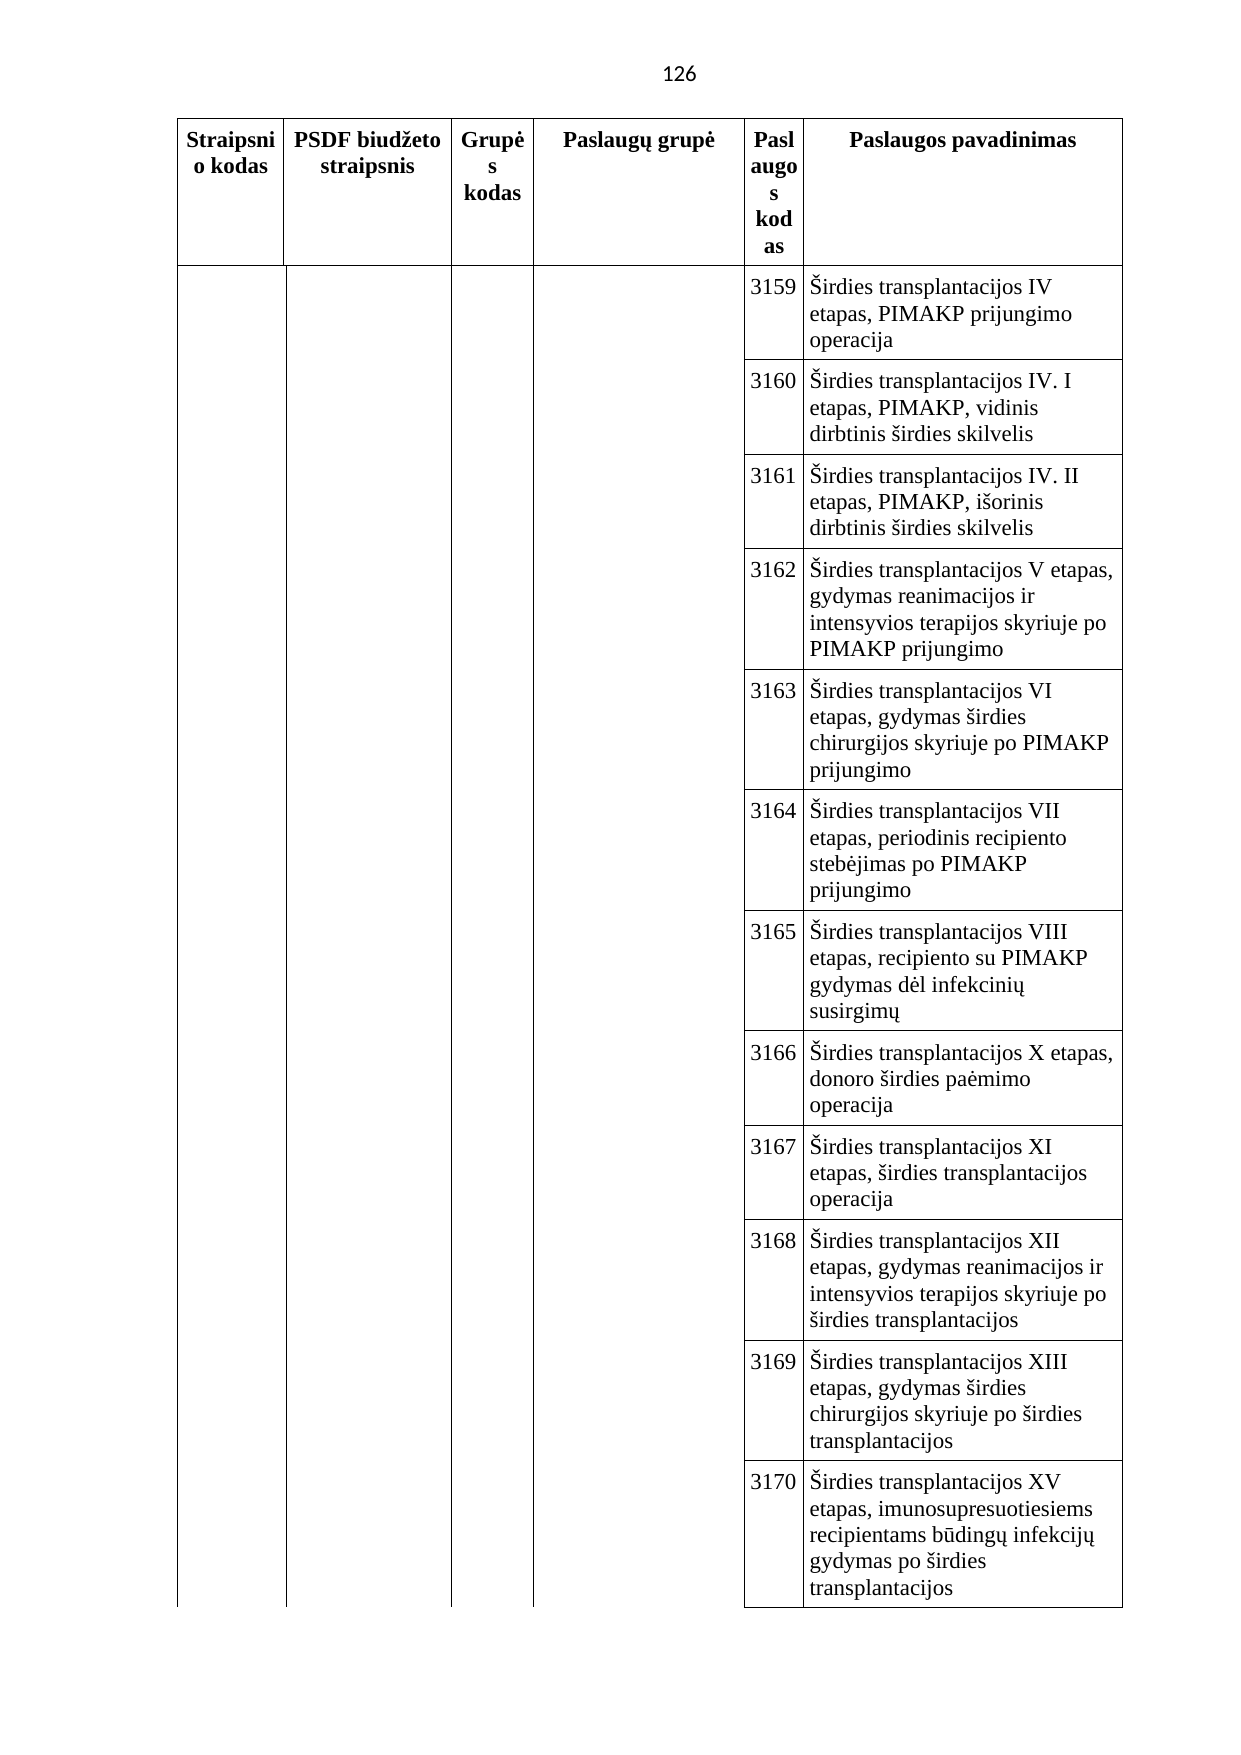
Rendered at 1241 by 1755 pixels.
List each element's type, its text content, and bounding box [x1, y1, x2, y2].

table_cell [178, 266, 286, 359]
table_cell Širdies transplantacijos IV. II etapas, PIMAKP, išorinis dirbtinis širdies skilvelis [804, 455, 1122, 548]
table_cell Širdies transplantacijos VI etapas, gydymas širdies chirurgijos skyriuje po PIMAKP prijungimo [804, 670, 1122, 789]
table_cell [178, 1219, 286, 1339]
table_cell [452, 359, 533, 454]
table_header Paslaugos kodas [745, 119, 803, 265]
table_cell 3168 [745, 1220, 803, 1339]
table_cell [534, 1030, 744, 1125]
table_cell Širdies transplantacijos IV. I etapas, PIMAKP, vidinis dirbtinis širdies skilvelis [804, 360, 1122, 454]
table_cell [287, 1030, 451, 1125]
table_cell [534, 266, 744, 359]
table_cell [452, 266, 533, 359]
table_cell [452, 1460, 533, 1607]
table_cell 3169 [745, 1341, 803, 1460]
table_cell [534, 1340, 744, 1460]
table_cell [452, 1219, 533, 1339]
table_cell Širdies transplantacijos X etapas, donoro širdies paėmimo operacija [804, 1031, 1122, 1125]
table_cell [534, 1460, 744, 1607]
table_cell [178, 1340, 286, 1460]
table_cell [534, 669, 744, 789]
table_cell [452, 1340, 533, 1460]
table_cell Širdies transplantacijos VII etapas, periodinis recipiento stebėjimas po PIMAKP prijungimo [804, 790, 1122, 910]
table_cell 3164 [745, 790, 803, 910]
table_cell Širdies transplantacijos IV etapas, PIMAKP prijungimo operacija [804, 266, 1122, 359]
table_cell 3163 [745, 670, 803, 789]
table_cell Širdies transplantacijos V etapas, gydymas reanimacijos ir intensyvios terapijos skyriuje po PIMAKP prijungimo [804, 549, 1122, 668]
table_cell [452, 1125, 533, 1219]
table_cell [178, 789, 286, 910]
table_cell [452, 548, 533, 668]
table_cell Širdies transplantacijos XII etapas, gydymas reanimacijos ir intensyvios terapijos skyriuje po širdies transplantacijos [804, 1220, 1122, 1339]
table_cell [178, 454, 286, 548]
table_cell 3166 [745, 1031, 803, 1125]
table_cell [452, 1030, 533, 1125]
table_cell [452, 454, 533, 548]
table_cell [287, 1460, 451, 1607]
table_cell [287, 359, 451, 454]
table_cell [452, 669, 533, 789]
table_cell [287, 454, 451, 548]
table_header Straipsnio kodas [178, 119, 283, 265]
table_cell [534, 548, 744, 668]
table_cell Širdies transplantacijos VIII etapas, recipiento su PIMAKP gydymas dėl infekcinių susirgimų [804, 911, 1122, 1030]
table_cell [287, 669, 451, 789]
table_header Paslaugos pavadinimas [804, 119, 1122, 265]
table_cell [534, 1125, 744, 1219]
table_cell [534, 789, 744, 910]
table_cell Širdies transplantacijos XIII etapas, gydymas širdies chirurgijos skyriuje po širdies transplantacijos [804, 1341, 1122, 1460]
table_cell [178, 669, 286, 789]
table_header Paslaugų grupė [534, 119, 744, 265]
table_cell [287, 789, 451, 910]
table_cell [534, 359, 744, 454]
table_cell 3170 [745, 1461, 803, 1607]
table_cell [452, 910, 533, 1030]
table_cell [287, 266, 451, 359]
table_cell 3165 [745, 911, 803, 1030]
table_header Grupės kodas [452, 119, 533, 265]
table_cell [178, 1125, 286, 1219]
table_cell [178, 910, 286, 1030]
table_cell [178, 1030, 286, 1125]
table_cell [452, 789, 533, 910]
table_cell 3159 [745, 266, 803, 359]
table_cell 3162 [745, 549, 803, 668]
table_cell [287, 1219, 451, 1339]
table_cell [287, 1340, 451, 1460]
table_header PSDF biudžeto straipsnis [284, 119, 451, 265]
table_cell [287, 548, 451, 668]
table_cell [178, 1460, 286, 1607]
table_cell [534, 454, 744, 548]
table_cell [287, 1125, 451, 1219]
table_cell [178, 359, 286, 454]
table_cell [534, 910, 744, 1030]
table_cell [287, 910, 451, 1030]
table_cell 3160 [745, 360, 803, 454]
table_cell Širdies transplantacijos XI etapas, širdies transplantacijos operacija [804, 1126, 1122, 1219]
table_cell 3161 [745, 455, 803, 548]
table_cell 3167 [745, 1126, 803, 1219]
table_cell Širdies transplantacijos XV etapas, imunosupresuotiesiems recipientams būdingų infekcijų gydymas po širdies transplantacijos [804, 1461, 1122, 1607]
table_cell [178, 548, 286, 668]
table_cell [534, 1219, 744, 1339]
